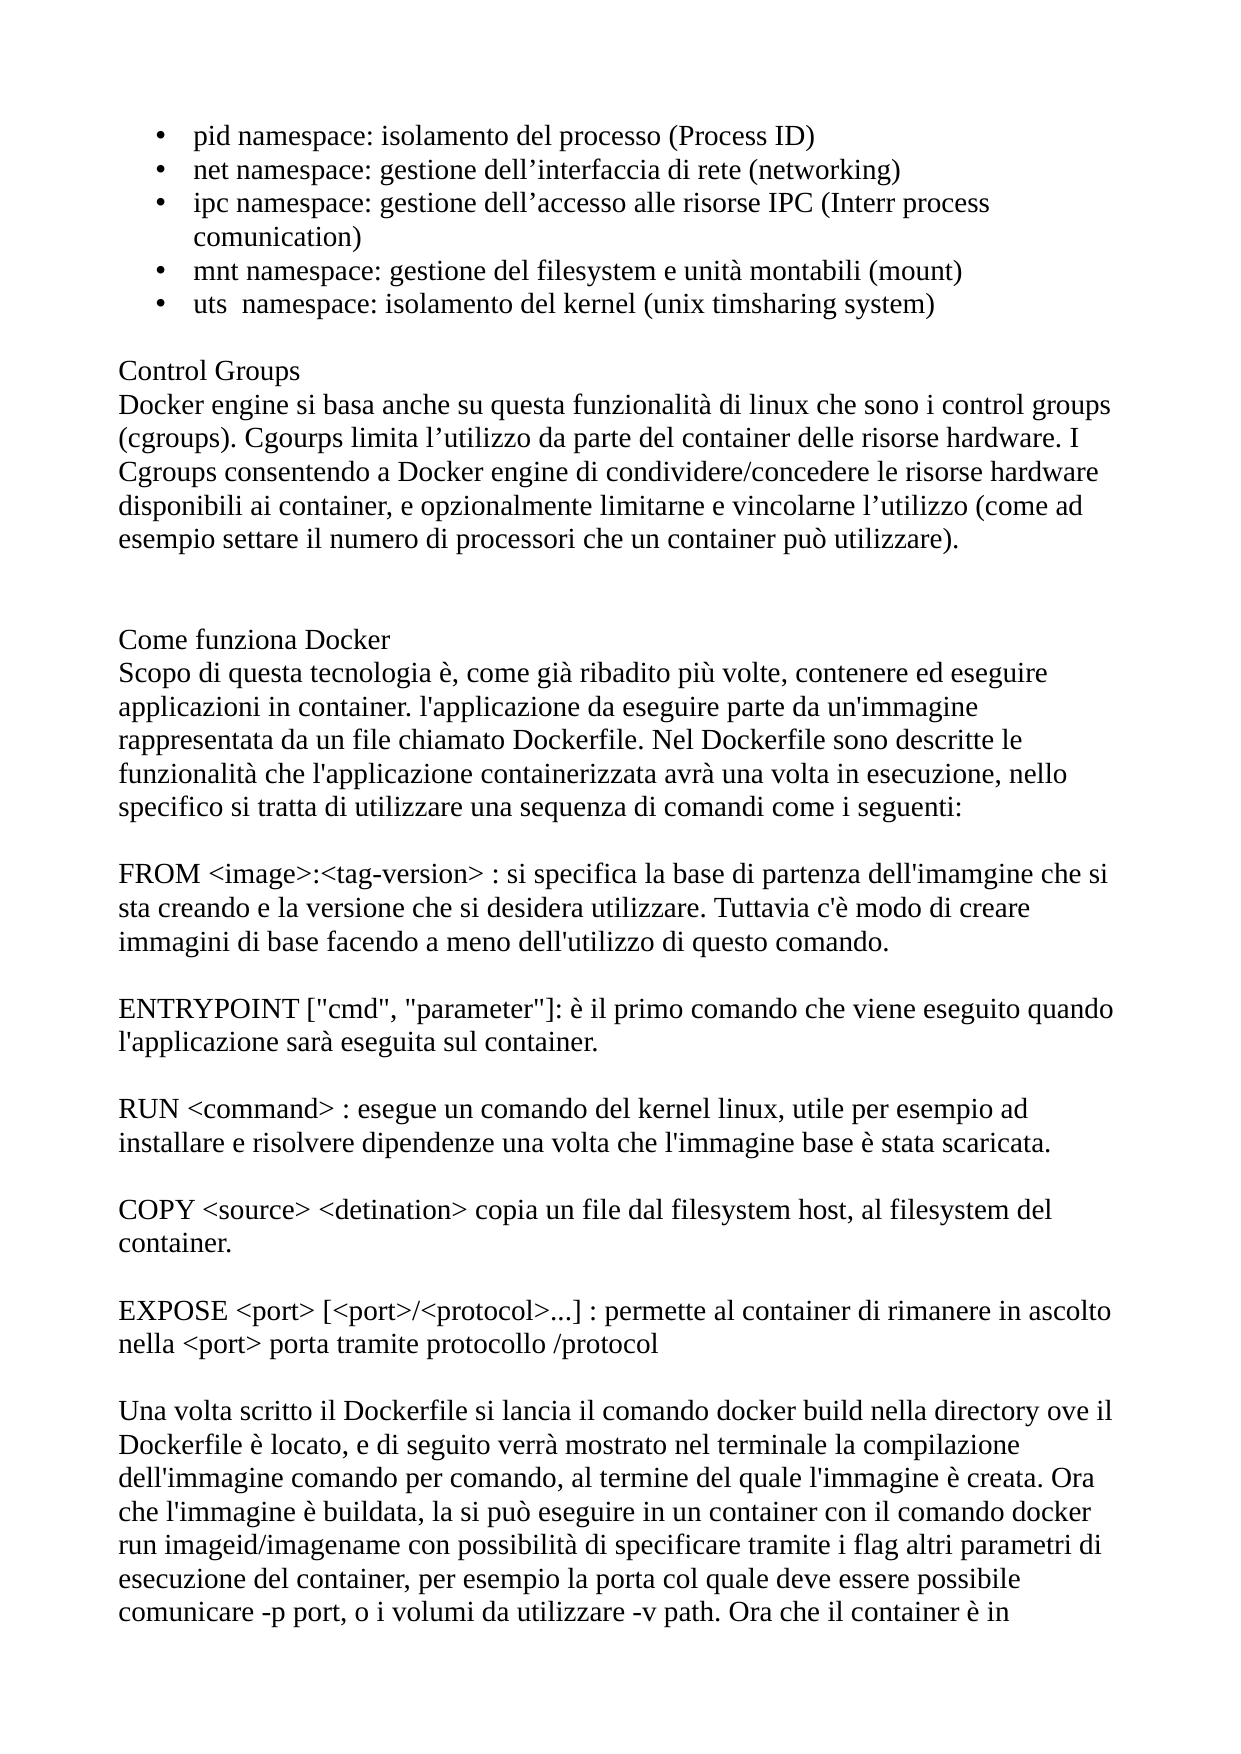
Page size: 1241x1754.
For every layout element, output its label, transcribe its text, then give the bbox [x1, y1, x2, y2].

text Una volta scritto il Dockerfile si lancia il comando docker build nella directory ove il Dockerfile è locato, e di seguito verrà mostrato nel terminale la compilazione dell'immagine comando per comando, al termine del quale l'immagine è creata. Ora che l'immagine è buildata, la si può eseguire in un container con il comando docker run imageid/imagename con possibilità di specificare tramite i flag altri parametri di esecuzione del container, per esempio la porta col quale deve essere possibile comunicare -p port, o i volumi da utilizzare -v path. Ora che il container è in [118, 1393, 1122, 1628]
text Docker engine si basa anche su questa funzionalità di linux che sono i control groups (cgroups). Cgourps limita l’utilizzo da parte del container delle risorse hardware. I Cgroups consentendo a Docker engine di condividere/concedere le risorse hardware disponibili ai container, e opzionalmente limitarne e vincolarne l’utilizzo (come ad esempio settare il numero di processori che un container può utilizzare). [118, 387, 1122, 555]
text Come funziona Docker [118, 622, 1122, 655]
list uts namespace: isolamento del kernel (unix timsharing system) [156, 286, 1122, 320]
list mnt namespace: gestione del filesystem e unità montabili (mount) [156, 253, 1122, 286]
text EXPOSE <port> [<port>/<protocol>...] : permette al container di rimanere in ascolto nella <port> porta tramite protocollo /protocol [118, 1293, 1122, 1360]
list pid namespace: isolamento del processo (Process ID) [156, 118, 1122, 152]
text Scopo di questa tecnologia è, come già ribadito più volte, contenere ed eseguire applicazioni in container. l'applicazione da eseguire parte da un'immagine rappresentata da un file chiamato Dockerfile. Nel Dockerfile sono descritte le funzionalità che l'applicazione containerizzata avrà una volta in esecuzione, nello specifico si tratta di utilizzare una sequenza di comandi come i seguenti: [118, 655, 1122, 823]
text FROM <image>:<tag-version> : si specifica la base di partenza dell'imamgine che si sta creando e la versione che si desidera utilizzare. Tuttavia c'è modo di creare immagini di base facendo a meno dell'utilizzo di questo comando. [118, 857, 1122, 957]
text RUN <command> : esegue un comando del kernel linux, utile per esempio ad installare e risolvere dipendenze una volta che l'immagine base è stata scaricata. [118, 1091, 1122, 1158]
text ENTRYPOINT ["cmd", "parameter"]: è il primo comando che viene eseguito quando l'applicazione sarà eseguita sul container. [118, 991, 1122, 1058]
text Control Groups [118, 353, 1122, 387]
list net namespace: gestione dell’interfaccia di rete (networking) [156, 152, 1122, 185]
list ipc namespace: gestione dell’accesso alle risorse IPC (Interr process comunication) [156, 185, 1122, 253]
text COPY <source> <detination> copia un file dal filesystem host, al filesystem del container. [118, 1192, 1122, 1259]
